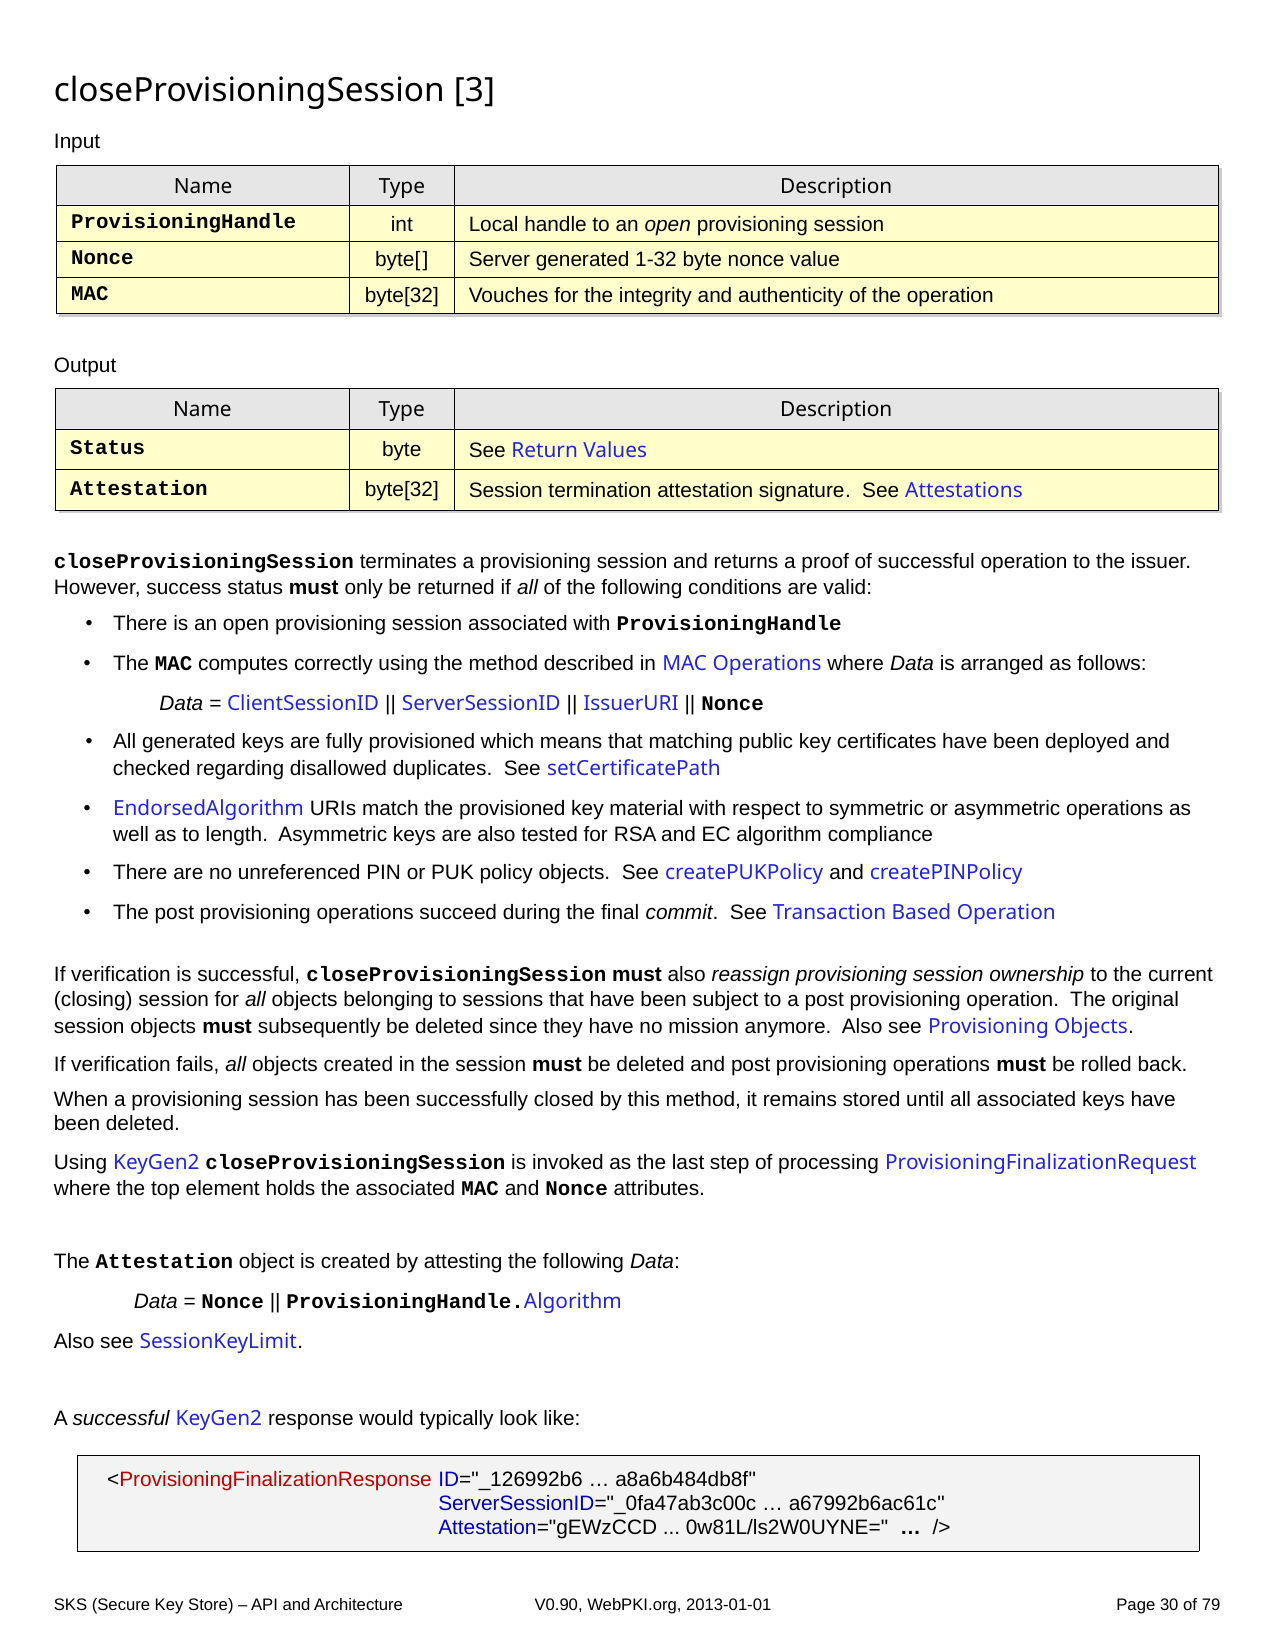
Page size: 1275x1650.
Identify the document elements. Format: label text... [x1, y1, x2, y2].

text Input [54, 129, 1221, 153]
table_cell byte⁮[32] [350, 278, 454, 313]
list EndorsedAlgorithm URIs match the provisioned key material with respect to symmetric or asymmetric operations as well as to length. Asymmetric keys are also tested for RSA and EC algorithm compliance [83, 793, 1221, 845]
table_cell Vouches for the integrity and authenticity of the operation [455, 278, 1218, 313]
table_cell byte[32] [350, 470, 454, 509]
table_cell MAC [57, 278, 349, 313]
text A successful KeyGen2 response would typically look like: [54, 1403, 1221, 1431]
table_cell byte [350, 430, 454, 469]
list All generated keys are fully provisioned which means that matching public key certificates have been deployed and checked regarding disallowed duplicates. See setCertificatePath [85, 729, 1221, 781]
text Data = Nonce || ProvisioningHandle.Algorithm [54, 1286, 1221, 1315]
text Also see SessionKeyLimit. [54, 1327, 1221, 1355]
list There are no unreferenced PIN or PUK policy objects. See createPUKPolicy and createPINPolicy [83, 857, 1221, 886]
text If verification fails, all objects created in the session must be deleted and post provisioning operations must be rolled back. [54, 1051, 1221, 1075]
table_cell Local handle to an open provisioning session [455, 206, 1218, 241]
text When a provisioning session has been successfully closed by this method, it remains stored until all associated keys have been deleted. [54, 1087, 1221, 1135]
table_header Type [350, 389, 454, 429]
table_header <ProvisioningFinalizationResponse ID="_126992b6 … a8a6b484db8f" ServerSessionID="_0fa47ab3c00c … a67992b6ac61c" Attestation="gEWzCCD ... 0w81L/ls2W0UYNE=" … /> [78, 1456, 1199, 1551]
table_cell Server generated 1-32 byte nonce value [455, 242, 1218, 277]
table_header Name [56, 389, 349, 429]
text The Attestation object is created by attesting the following Data: [54, 1249, 1221, 1274]
text If verification is successful, closeProvisioningSession must also reassign provisioning session ownership to the current (closing) session for all objects belonging to sessions that have been subject to a post provisioning operation. The original session objects must subsequently be deleted since they have no mission anymore. Also see Provisioning Objects. [54, 961, 1221, 1040]
text Output [54, 352, 1221, 376]
table_header Name [57, 166, 349, 205]
table_cell Status [56, 430, 349, 469]
subtitle closeProvisioningSession [3] [54, 66, 1221, 111]
list Data = ClientSessionID || ServerSessionID || IssuerURI || Nonce [83, 688, 1221, 717]
table_cell See Return Values [455, 430, 1218, 469]
table_header Description [455, 389, 1218, 429]
table_cell int [350, 206, 454, 241]
table_cell Attestation [56, 470, 349, 509]
table_cell ProvisioningHandle [57, 206, 349, 241]
text Using KeyGen2 closeProvisioningSession is invoked as the last step of processing ProvisioningFinalizationRequest where the top element holds the associated MAC and Nonce attributes. [54, 1147, 1221, 1201]
table_cell Nonce [57, 242, 349, 277]
table_header Type [350, 166, 454, 205]
list There is an open provisioning session associated with ProvisioningHandle [85, 610, 1221, 636]
list The MAC computes correctly using the method described in MAC Operations where Data is arranged as follows: [83, 648, 1221, 677]
list The post provisioning operations succeed during the final commit. See Transaction Based Operation [83, 897, 1221, 926]
table_cell Session termination attestation signature. See Attestations [455, 470, 1218, 509]
table_header Description [455, 166, 1218, 205]
table_cell byte[ ] [350, 242, 454, 277]
text closeProvisioningSession terminates a provisioning session and returns a proof of successful operation to the issuer. However, success status must only be returned if all of the following conditions are valid: [54, 549, 1221, 599]
